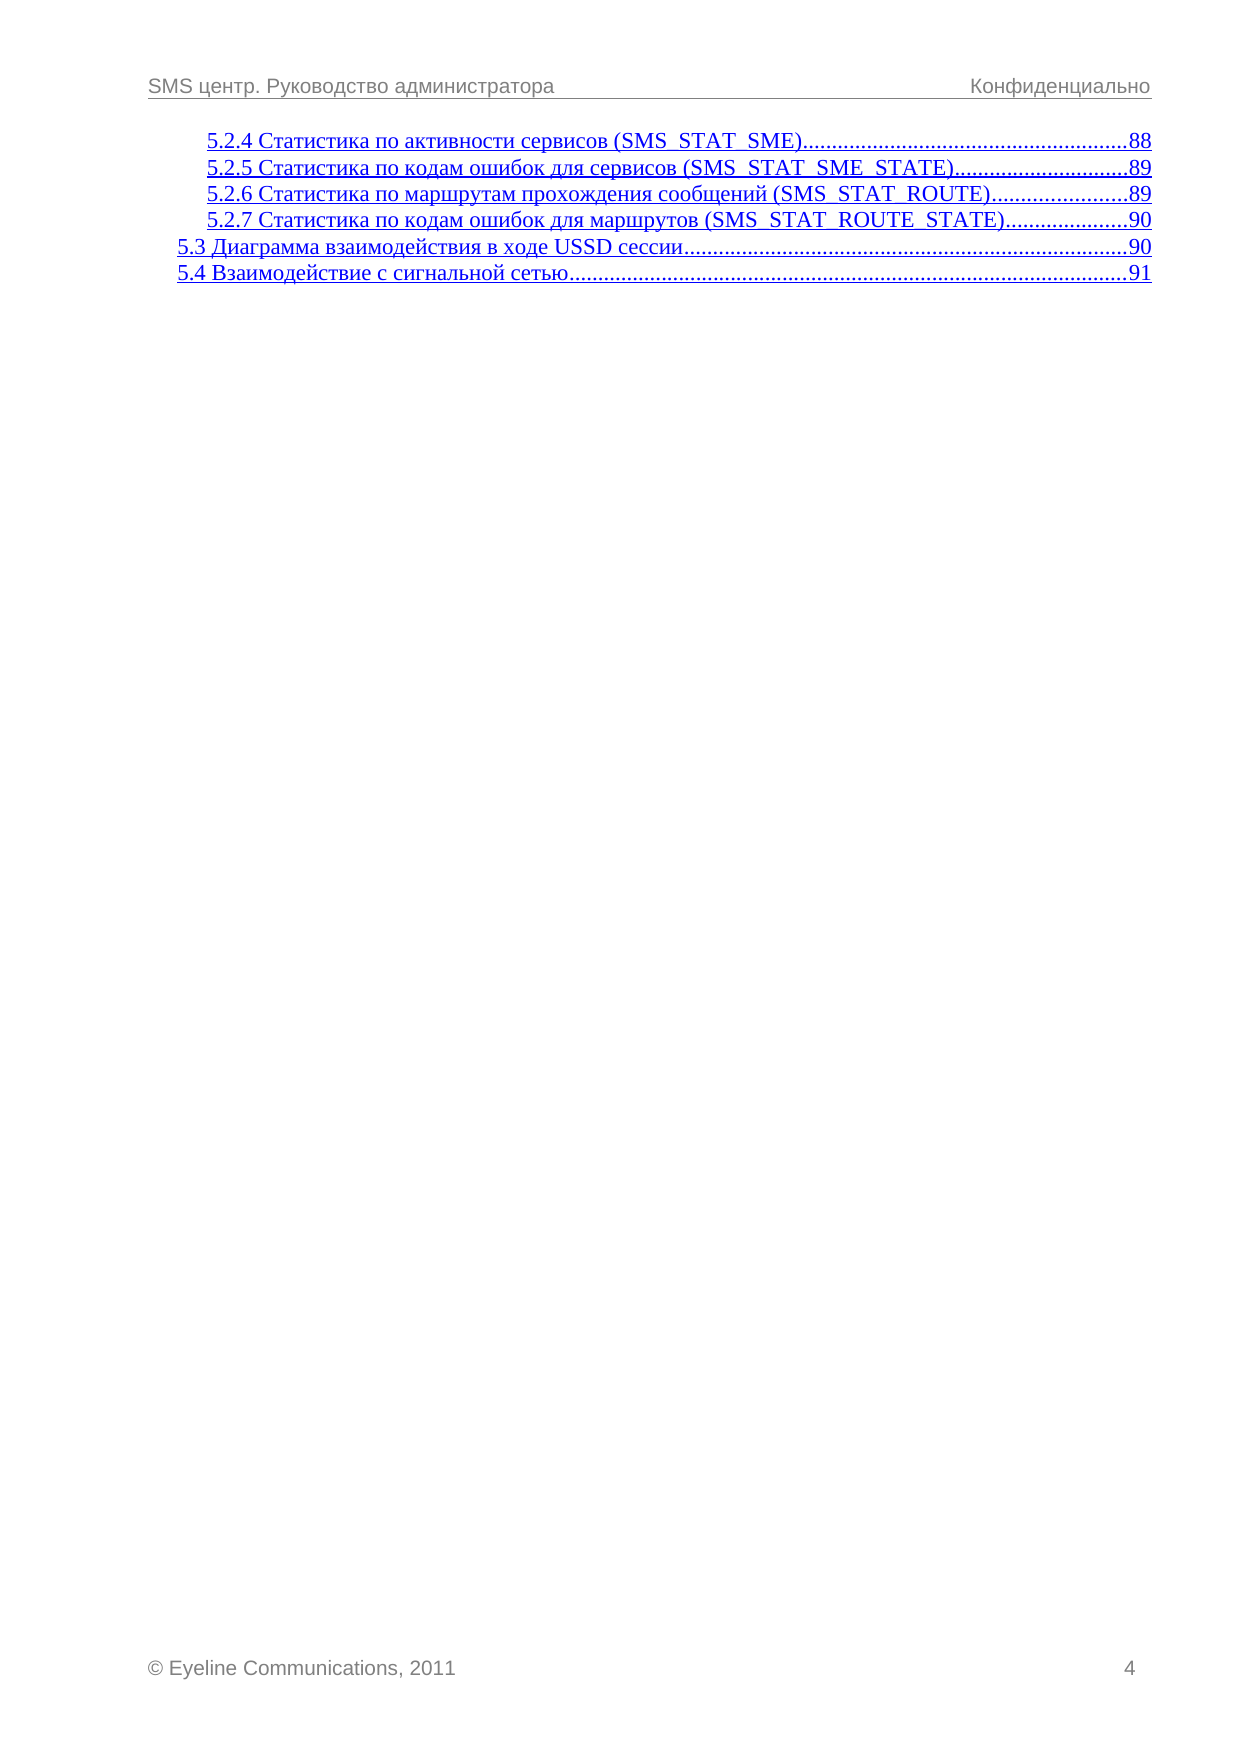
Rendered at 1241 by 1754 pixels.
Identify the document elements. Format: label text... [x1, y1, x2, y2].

text 5.4 Взаимодействие с сигнальной сетью 91 [177, 259, 1152, 282]
text 5.2.7 Статистика по кодам ошибок для маршрутов (SMS_STAT_ROUTE_STATE) 90 [207, 206, 1152, 229]
text 5.2.5 Статистика по кодам ошибок для сервисов (SMS_STAT_SME_STATE) 89 [207, 154, 1152, 176]
text 5.2.4 Статистика по активности сервисов (SMS_STAT_SME) 88 [207, 127, 1152, 150]
text 5.3 Диаграмма взаимодействия в ходе USSD сессии 90 [177, 233, 1152, 256]
text 5.2.6 Статистика по маршрутам прохождения сообщений (SMS_STAT_ROUTE) 89 [207, 180, 1152, 203]
